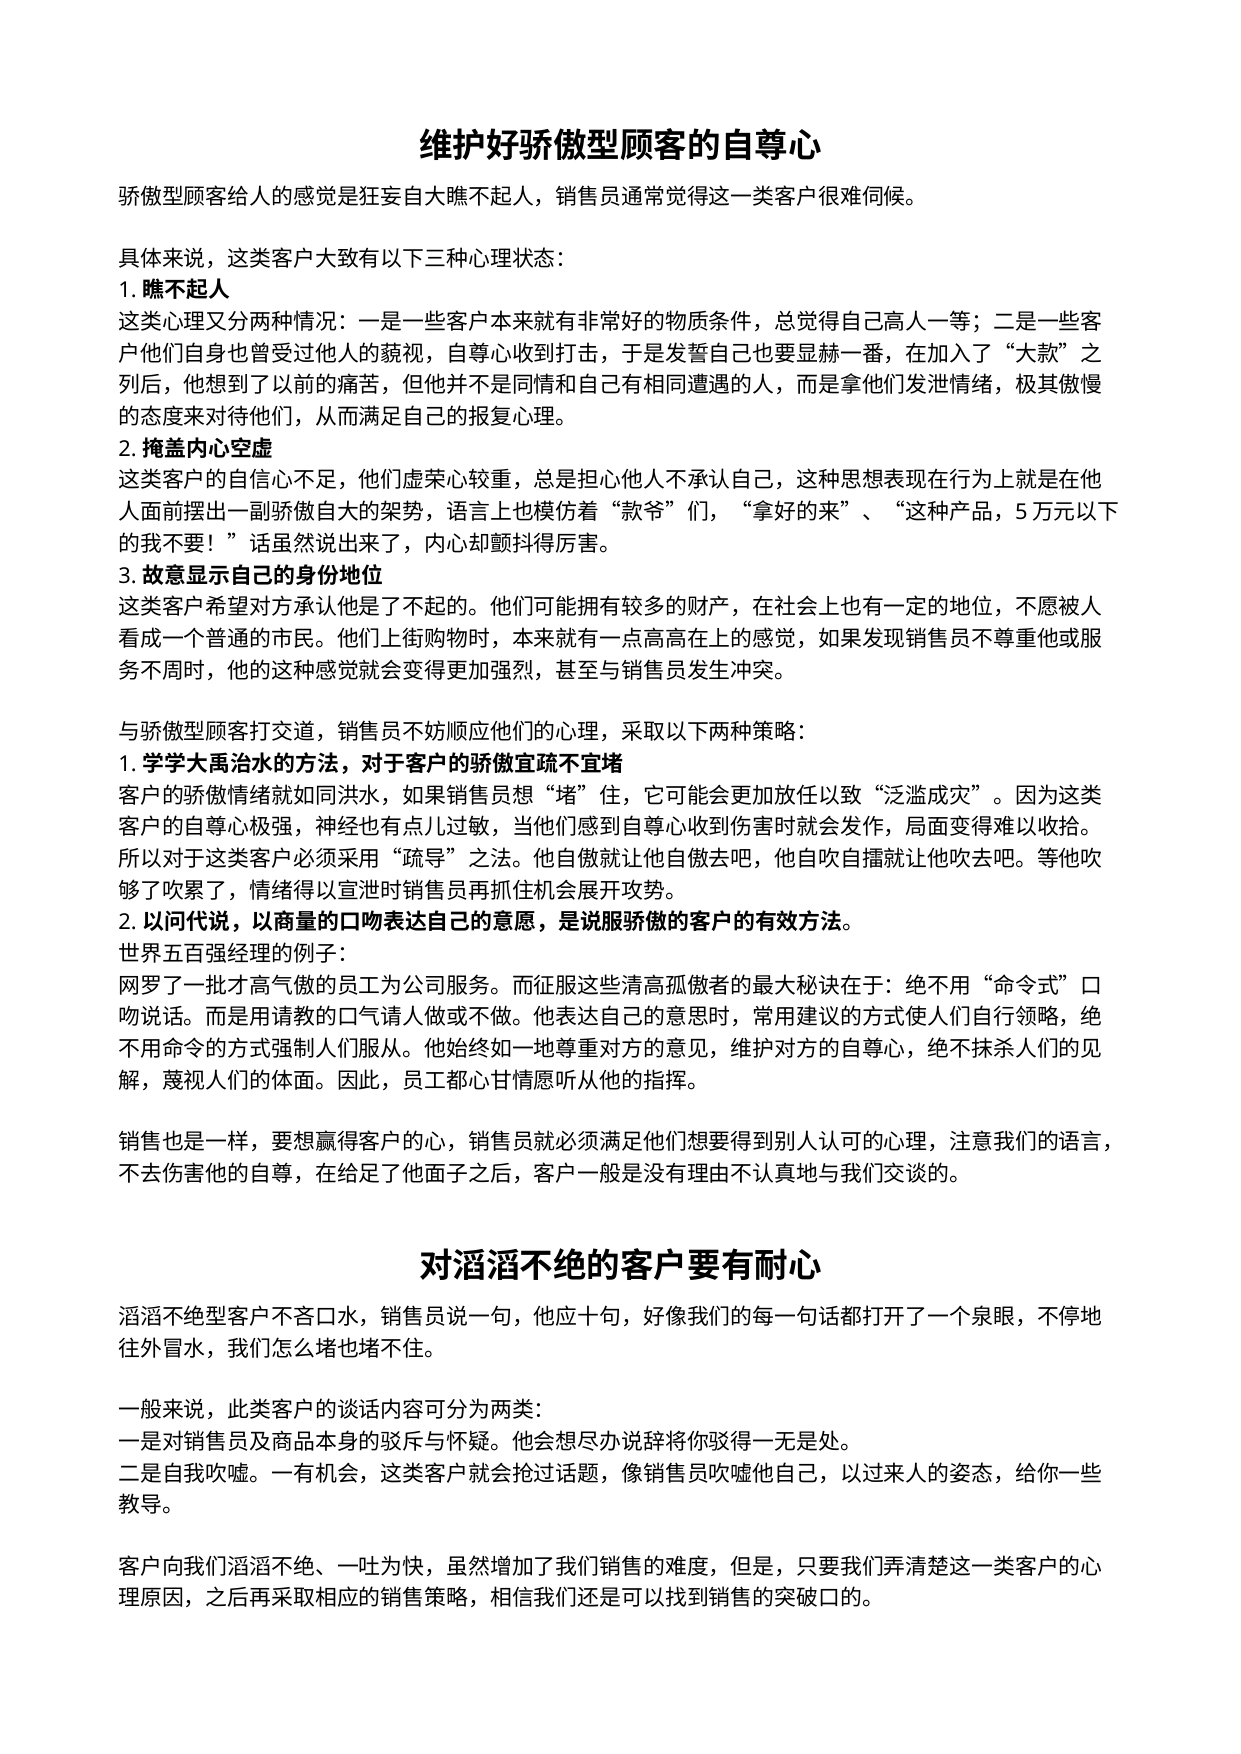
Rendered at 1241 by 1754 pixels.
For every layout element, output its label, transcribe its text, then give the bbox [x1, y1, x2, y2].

text 3. 故意显示自己的身份地位 [118, 558, 1122, 589]
text 与骄傲型顾客打交道，销售员不妨顺应他们的心理，采取以下两种策略： [118, 714, 1122, 746]
text 二是自我吹嘘。一有机会，这类客户就会抢过话题，像销售员吹嘘他自己，以过来人的姿态，给你一些教导。 [118, 1456, 1122, 1519]
text 所以对于这类客户必须采用“疏导”之法。他自傲就让他自傲去吧，他自吹自擂就让他吹去吧。等他吹够了吹累了，情绪得以宣泄时销售员再抓住机会展开攻势。 [118, 841, 1122, 904]
text 具体来说，这类客户大致有以下三种心理状态： [118, 241, 1122, 272]
text 网罗了一批才高气傲的员工为公司服务。而征服这些清高孤傲者的最大秘诀在于：绝不用“命令式”口吻说话。而是用请教的口气请人做或不做。他表达自己的意思时，常用建议的方式使人们自行领略，绝不用命令的方式强制人们服从。他始终如一地尊重对方的意见，维护对方的自尊心，绝不抹杀人们的见解，蔑视人们的体面。因此，员工都心甘情愿听从他的指挥。 [118, 968, 1122, 1094]
text 2. 以问代说，以商量的口吻表达自己的意愿，是说服骄傲的客户的有效方法。 [118, 904, 1122, 936]
text 销售也是一样，要想赢得客户的心，销售员就必须满足他们想要得到别人认可的心理，注意我们的语言，不去伤害他的自尊，在给足了他面子之后，客户一般是没有理由不认真地与我们交谈的。 [118, 1124, 1122, 1187]
text 一是对销售员及商品本身的驳斥与怀疑。他会想尽办说辞将你驳得一无是处。 [118, 1424, 1122, 1456]
text 1. 学学大禹治水的方法，对于客户的骄傲宜疏不宜堵 [118, 746, 1122, 778]
text 滔滔不绝型客户不吝口水，销售员说一句，他应十句，好像我们的每一句话都打开了一个泉眼，不停地往外冒水，我们怎么堵也堵不住。 [118, 1299, 1122, 1362]
text 2. 掩盖内心空虚 [118, 431, 1122, 462]
text 骄傲型顾客给人的感觉是狂妄自大瞧不起人，销售员通常觉得这一类客户很难伺候。 [118, 179, 1122, 211]
text 这类客户希望对方承认他是了不起的。他们可能拥有较多的财产，在社会上也有一定的地位，不愿被人看成一个普通的市民。他们上街购物时，本来就有一点高高在上的感觉，如果发现销售员不尊重他或服务不周时，他的这种感觉就会变得更加强烈，甚至与销售员发生冲突。 [118, 589, 1122, 684]
text 这类心理又分两种情况：一是一些客户本来就有非常好的物质条件，总觉得自己高人一等；二是一些客户他们自身也曾受过他人的藐视，自尊心收到打击，于是发誓自己也要显赫一番，在加入了“大款”之列后，他想到了以前的痛苦，但他并不是同情和自己有相同遭遇的人，而是拿他们发泄情绪，极其傲慢的态度来对待他们，从而满足自己的报复心理。 [118, 304, 1122, 431]
text 一般来说，此类客户的谈话内容可分为两类： [118, 1392, 1122, 1424]
subtitle 对滔滔不绝的客户要有耐心 [118, 1238, 1122, 1287]
text 这类客户的自信心不足，他们虚荣心较重，总是担心他人不承认自己，这种思想表现在行为上就是在他人面前摆出一副骄傲自大的架势，语言上也模仿着“款爷”们，“拿好的来”、“这种产品，5万元以下的我不要！”话虽然说出来了，内心却颤抖得厉害。 [118, 462, 1122, 558]
text 世界五百强经理的例子： [118, 936, 1122, 968]
text 客户的骄傲情绪就如同洪水，如果销售员想“堵”住，它可能会更加放任以致“泛滥成灾”。因为这类客户的自尊心极强，神经也有点儿过敏，当他们感到自尊心收到伤害时就会发作，局面变得难以收拾。 [118, 778, 1122, 841]
text 客户向我们滔滔不绝、一吐为快，虽然增加了我们销售的难度，但是，只要我们弄清楚这一类客户的心理原因，之后再采取相应的销售策略，相信我们还是可以找到销售的突破口的。 [118, 1549, 1122, 1612]
text 1. 瞧不起人 [118, 272, 1122, 304]
subtitle 维护好骄傲型顾客的自尊心 [118, 118, 1122, 167]
